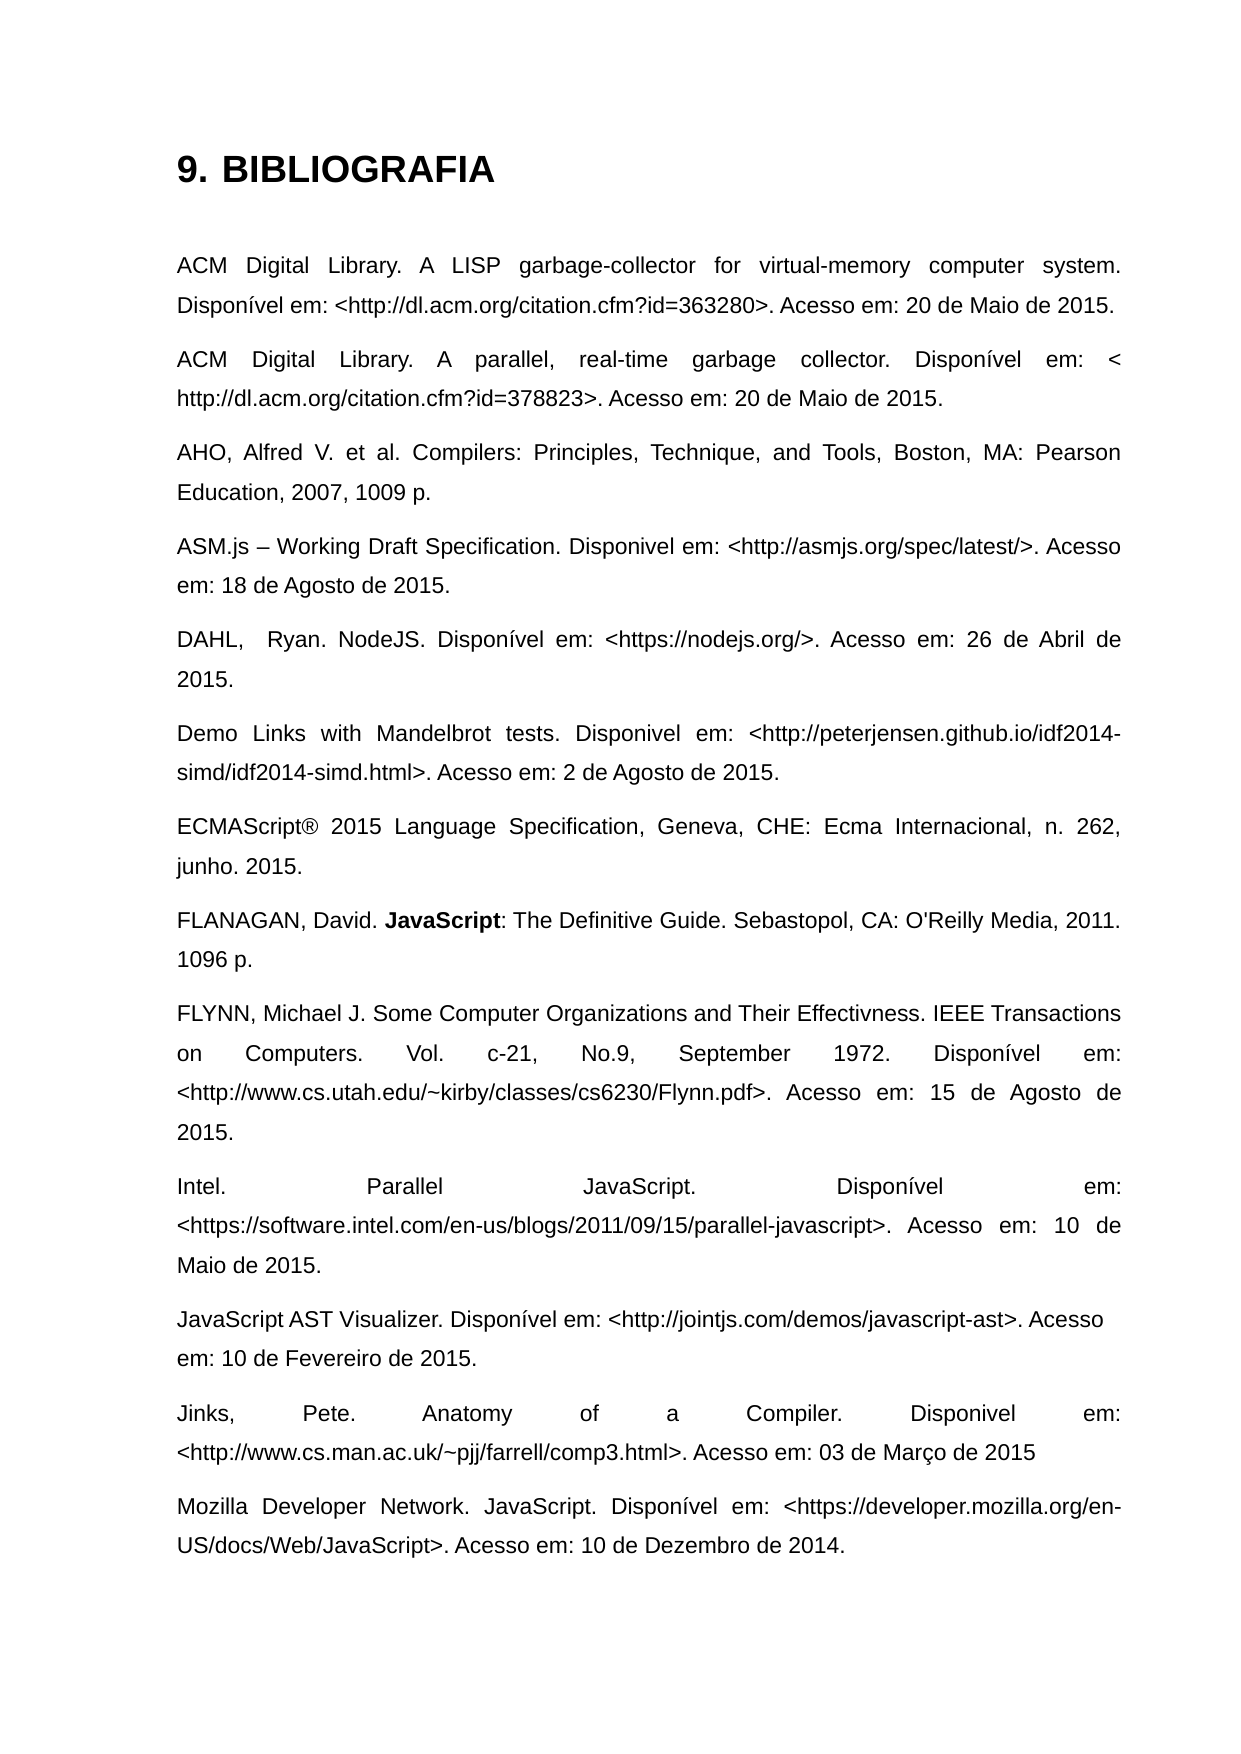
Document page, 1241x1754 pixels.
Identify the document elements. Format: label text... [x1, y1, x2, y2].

text ASM.js – Working Draft Specification. Disponivel em: <http://asmjs.org/spec/latest/>. Acesso em: 18 de Agosto de 2015. [177, 533, 1122, 598]
text FLANAGAN, David. JavaScript: The Definitive Guide. Sebastopol, CA: O'Reilly Media, 2011. 1096 p. [177, 907, 1122, 973]
text FLYNN, Michael J. Some Computer Organizations and Their Effectivness. IEEE Transactions on Computers. Vol. c-21, No.9, September 1972. Disponível em: <http://www.cs.utah.edu/~kirby/classes/cs6230/Flynn.pdf>. Acesso em: 15 de Agosto de 2015. [177, 1000, 1122, 1145]
text ACM Digital Library. A LISP garbage-collector for virtual-memory computer system. Disponível em: <http://dl.acm.org/citation.cfm?id=363280>. Acesso em: 20 de Maio de 2015. [177, 252, 1122, 318]
text AHO, Alfred V. et al. Compilers: Principles, Technique, and Tools, Boston, MA: Pearson Education, 2007, 1009 p. [177, 439, 1122, 505]
text JavaScript AST Visualizer. Disponível em: <http://jointjs.com/demos/javascript-ast>. Acesso em: 10 de Fevereiro de 2015. [177, 1306, 1122, 1372]
text Jinks, Pete. Anatomy of a Compiler. Disponivel em: <http://www.cs.man.ac.uk/~pjj/farrell/comp3.html>. Acesso em: 03 de Março de 2015 [177, 1399, 1122, 1465]
text ACM Digital Library. A parallel, real-time garbage collector. Disponível em: < http://dl.acm.org/citation.cfm?id=378823>. Acesso em: 20 de Maio de 2015. [177, 346, 1122, 411]
text ECMAScript® 2015 Language Specification, Geneva, CHE: Ecma Internacional, n. 262, junho. 2015. [177, 813, 1122, 879]
text Mozilla Developer Network. JavaScript. Disponível em: <https://developer.mozilla.org/en-US/docs/Web/JavaScript>. Acesso em: 10 de Dezembro de 2014. [177, 1493, 1122, 1559]
subtitle BIBLIOGRAFIA [177, 147, 1122, 191]
text Demo Links with Mandelbrot tests. Disponivel em: <http://peterjensen.github.io/idf2014-simd/idf2014-simd.html>. Acesso em: 2 de Agosto de 2015. [177, 720, 1122, 786]
text DAHL, Ryan. NodeJS. Disponível em: <https://nodejs.org/>. Acesso em: 26 de Abril de 2015. [177, 626, 1122, 692]
text Intel. Parallel JavaScript. Disponível em: <https://software.intel.com/en-us/blogs/2011/09/15/parallel-javascript>. Acesso em: 10 de Maio de 2015. [177, 1173, 1122, 1278]
